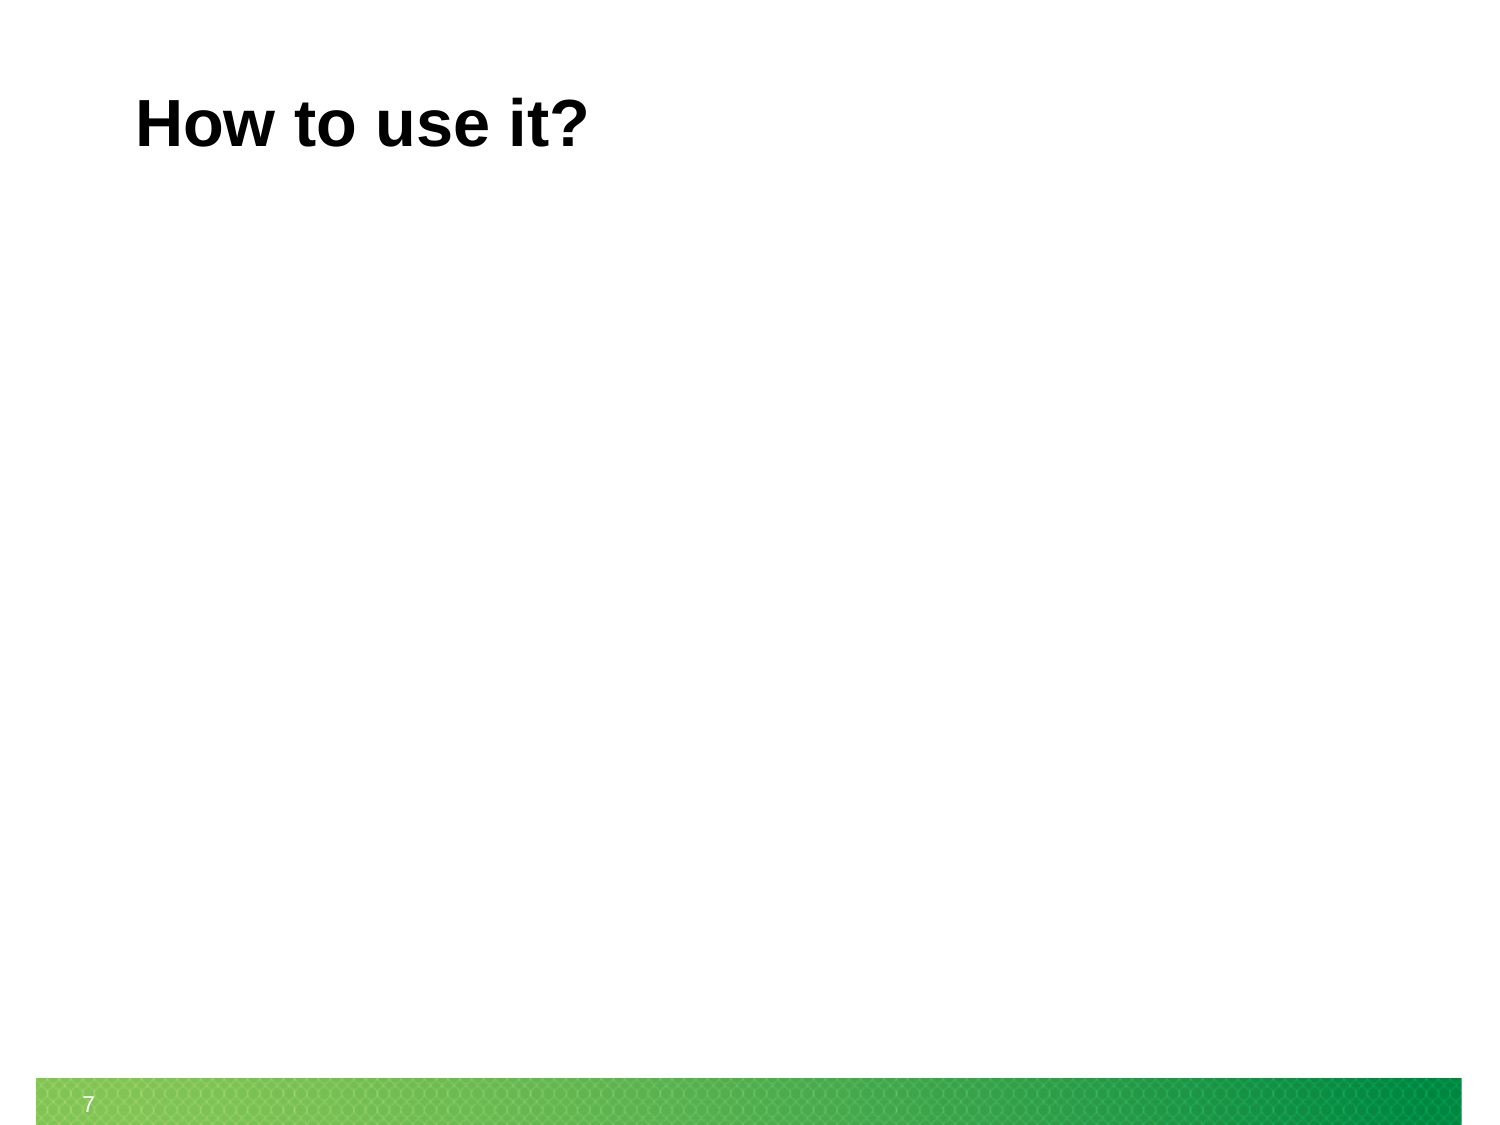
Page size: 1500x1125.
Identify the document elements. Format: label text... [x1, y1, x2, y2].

picture [36, 1078, 1462, 1125]
title How to use it? [135, 41, 1372, 204]
